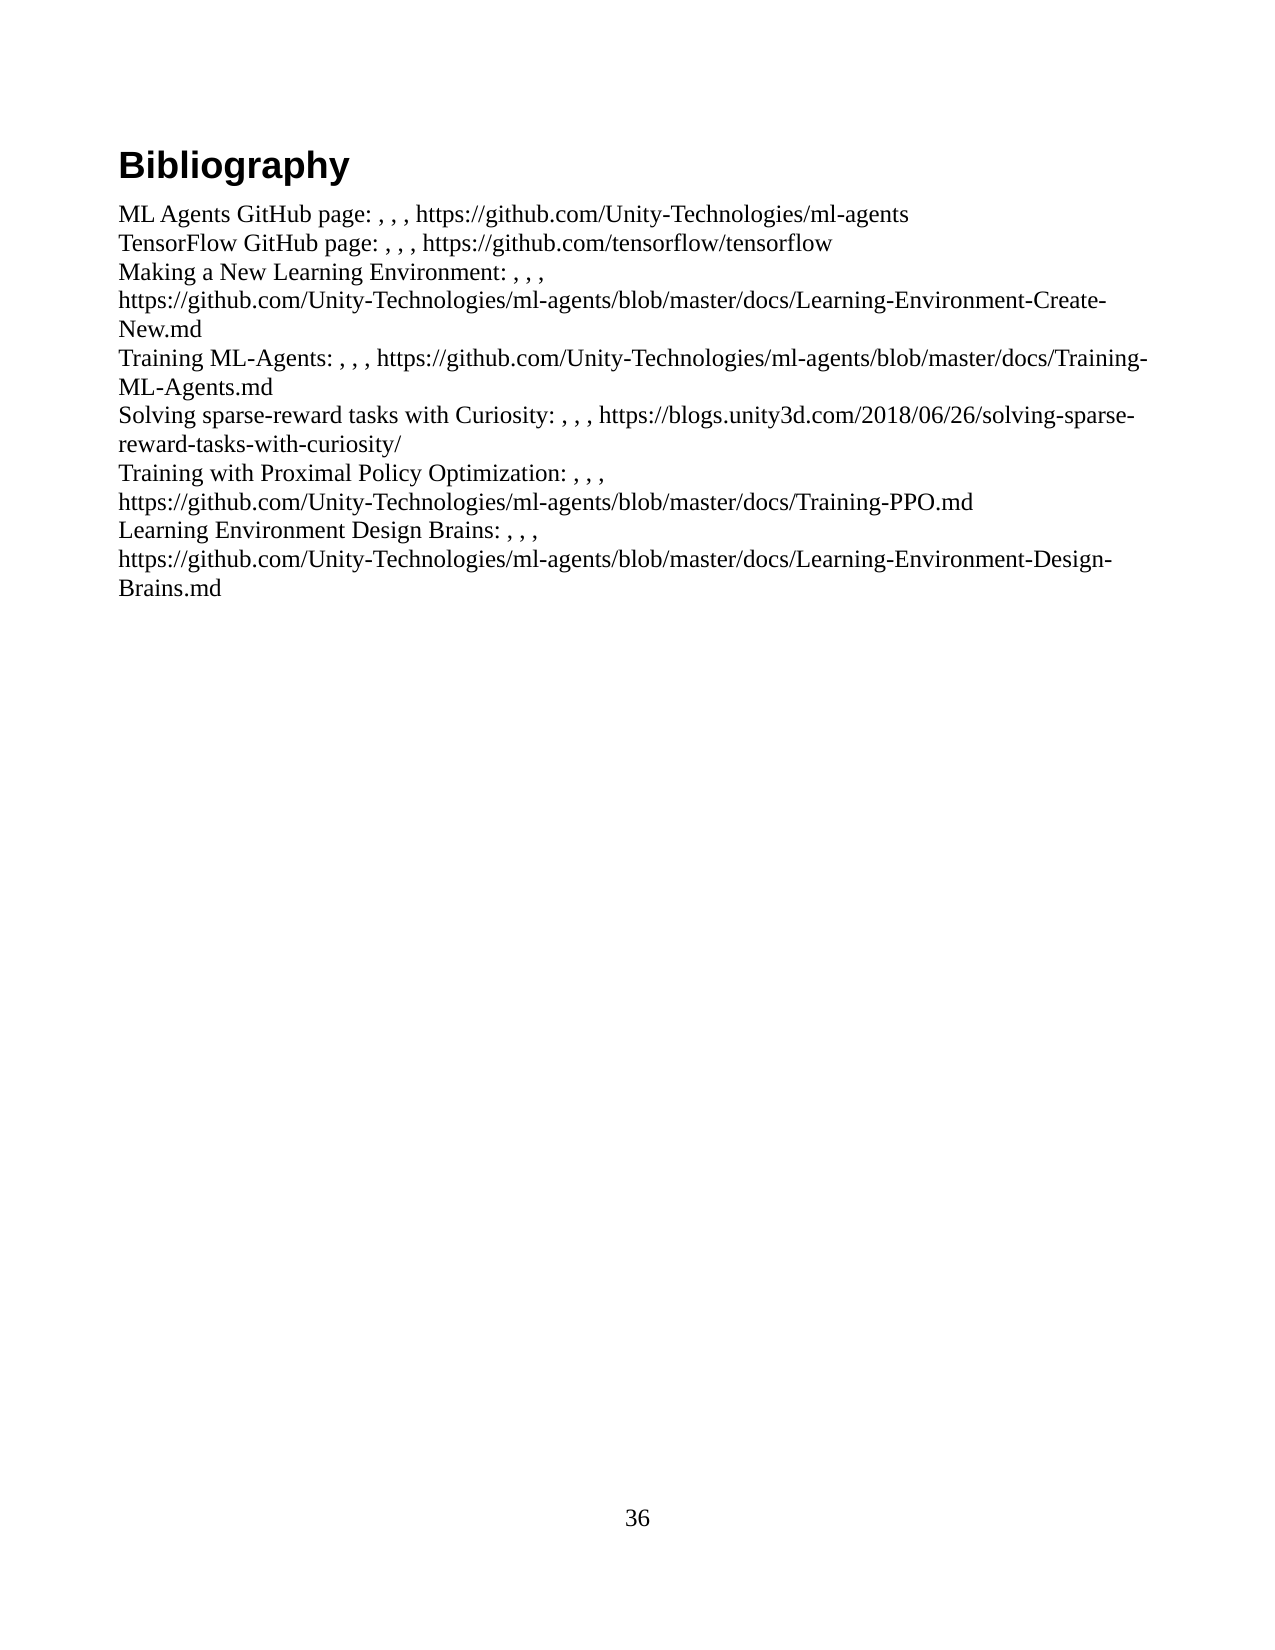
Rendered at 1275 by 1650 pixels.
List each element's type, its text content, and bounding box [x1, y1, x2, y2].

text Learning Environment Design Brains: , , , https://github.com/Unity-Technologies/ml-agents/blob/master/docs/Learning-Environment-Design-Brains.md [118, 516, 1157, 602]
text Making a New Learning Environment: , , , https://github.com/Unity-Technologies/ml-agents/blob/master/docs/Learning-Environment-Create-New.md [118, 257, 1157, 343]
text Training with Proximal Policy Optimization: , , , https://github.com/Unity-Technologies/ml-agents/blob/master/docs/Training-PPO.md [118, 458, 1157, 516]
text ML Agents GitHub page: , , , https://github.com/Unity-Technologies/ml-agents [118, 199, 1157, 228]
text TensorFlow GitHub page: , , , https://github.com/tensorflow/tensorflow [118, 228, 1157, 257]
text Solving sparse-reward tasks with Curiosity: , , , https://blogs.unity3d.com/2018/06/26/solving-sparse-reward-tasks-with-curiosity/ [118, 401, 1157, 458]
subtitle Bibliography [118, 143, 1157, 187]
text Training ML-Agents: , , , https://github.com/Unity-Technologies/ml-agents/blob/master/docs/Training-ML-Agents.md [118, 343, 1157, 401]
